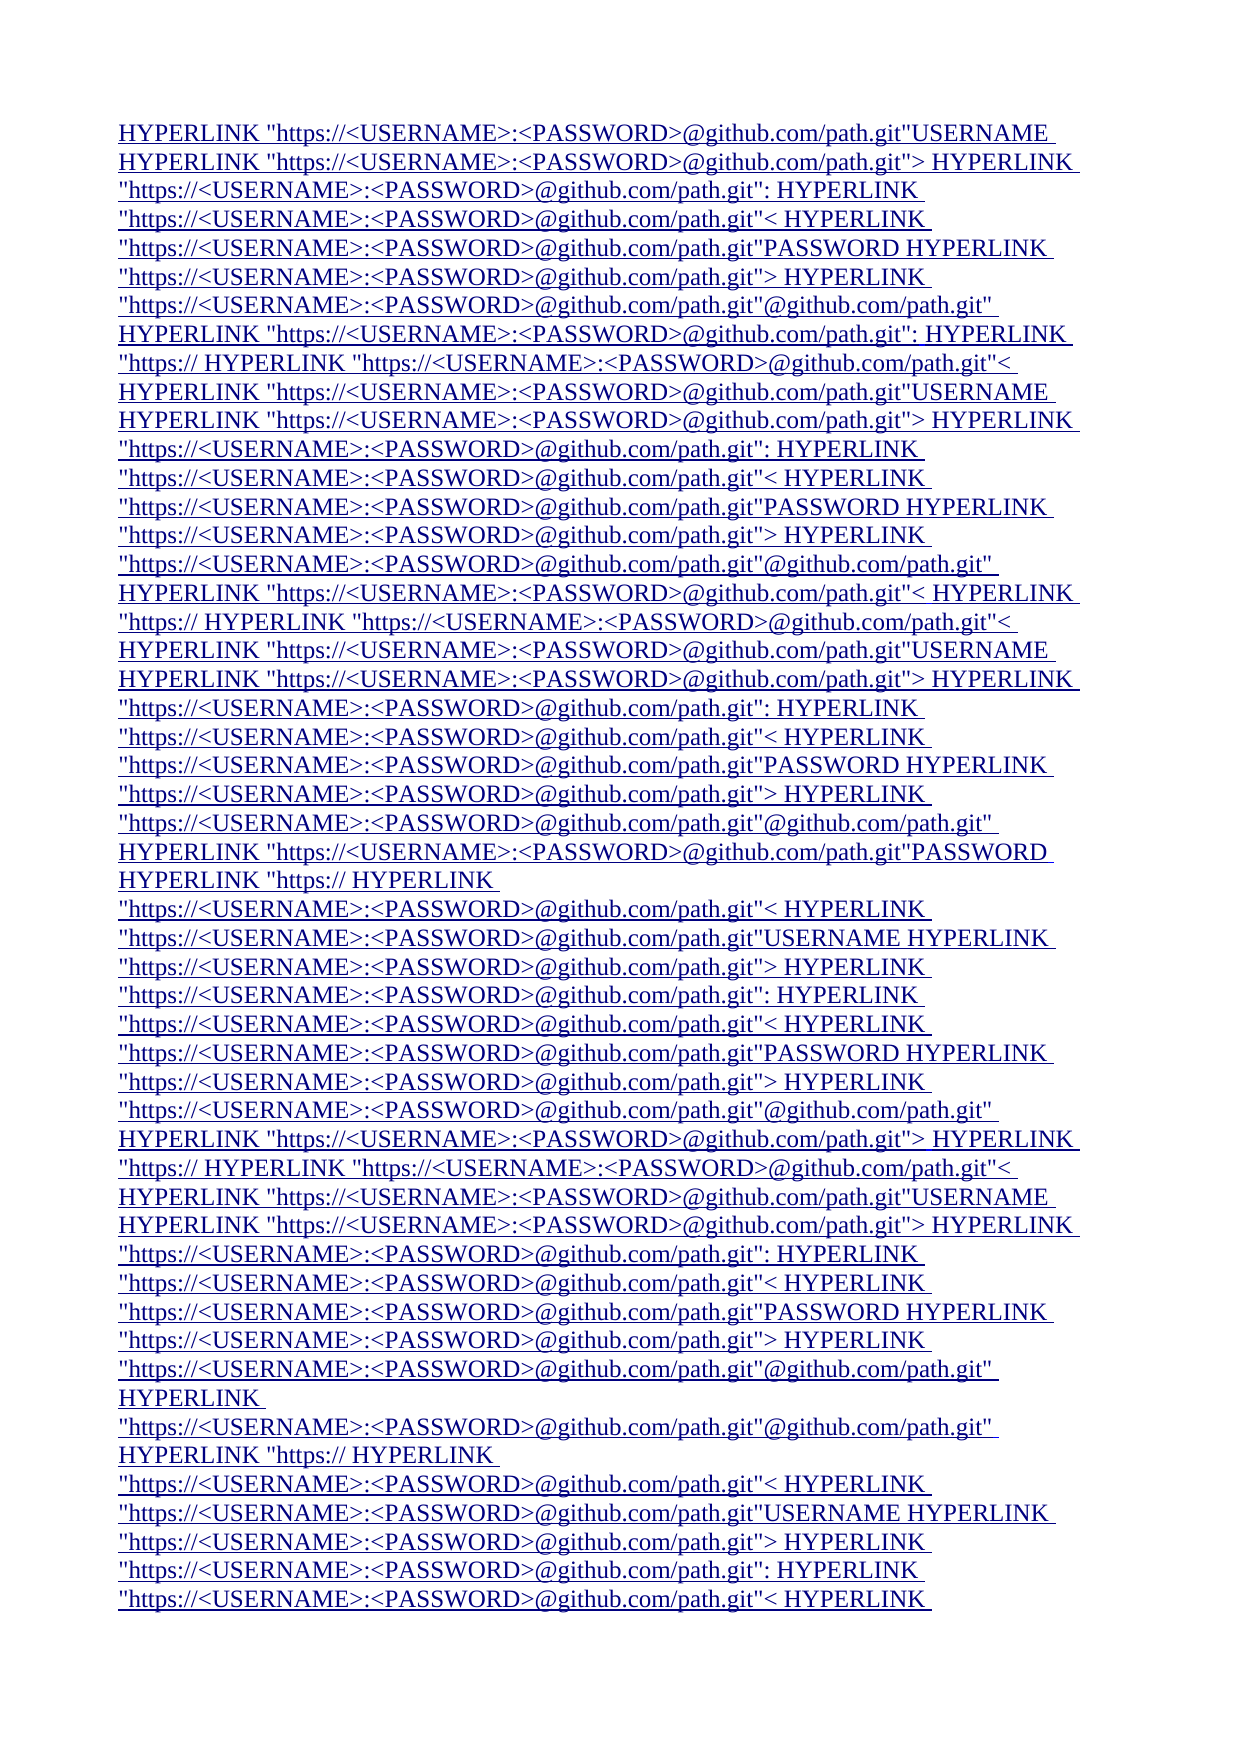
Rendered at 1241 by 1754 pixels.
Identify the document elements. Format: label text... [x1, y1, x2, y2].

text HYPERLINK "https://<USERNAME>:<PASSWORD>@github.com/path.git"USERNAME HYPERLINK "https://<USERNAME>:<PASSWORD>@github.com/path.git"> HYPERLINK "https://<USERNAME>:<PASSWORD>@github.com/path.git": HYPERLINK "https://<USERNAME>:<PASSWORD>@github.com/path.git"< HYPERLINK "https://<USERNAME>:<PASSWORD>@github.com/path.git"PASSWORD HYPERLINK "https://<USERNAME>:<PASSWORD>@github.com/path.git"> HYPERLINK "https://<USERNAME>:<PASSWORD>@github.com/path.git"@github.com/path.git" HYPERLINK "https://<USERNAME>:<PASSWORD>@github.com/path.git": HYPERLINK "https:// HYPERLINK "https://<USERNAME>:<PASSWORD>@github.com/path.git"< HYPERLINK "https://<USERNAME>:<PASSWORD>@github.com/path.git"USERNAME HYPERLINK "https://<USERNAME>:<PASSWORD>@github.com/path.git"> HYPERLINK "https://<USERNAME>:<PASSWORD>@github.com/path.git": HYPERLINK "https://<USERNAME>:<PASSWORD>@github.com/path.git"< HYPERLINK "https://<USERNAME>:<PASSWORD>@github.com/path.git"PASSWORD HYPERLINK "https://<USERNAME>:<PASSWORD>@github.com/path.git"> HYPERLINK "https://<USERNAME>:<PASSWORD>@github.com/path.git"@github.com/path.git" HYPERLINK "https://<USERNAME>:<PASSWORD>@github.com/path.git"< HYPERLINK "https:// HYPERLINK "https://<USERNAME>:<PASSWORD>@github.com/path.git"< HYPERLINK "https://<USERNAME>:<PASSWORD>@github.com/path.git"USERNAME HYPERLINK "https://<USERNAME>:<PASSWORD>@github.com/path.git"> HYPERLINK "https://<USERNAME>:<PASSWORD>@github.com/path.git": HYPERLINK "https://<USERNAME>:<PASSWORD>@github.com/path.git"< HYPERLINK "https://<USERNAME>:<PASSWORD>@github.com/path.git"PASSWORD HYPERLINK "https://<USERNAME>:<PASSWORD>@github.com/path.git"> HYPERLINK "https://<USERNAME>:<PASSWORD>@github.com/path.git"@github.com/path.git" HYPERLINK "https://<USERNAME>:<PASSWORD>@github.com/path.git"PASSWORD HYPERLINK "https:// HYPERLINK "https://<USERNAME>:<PASSWORD>@github.com/path.git"< HYPERLINK "https://<USERNAME>:<PASSWORD>@github.com/path.git"USERNAME HYPERLINK "https://<USERNAME>:<PASSWORD>@github.com/path.git"> HYPERLINK "https://<USERNAME>:<PASSWORD>@github.com/path.git": HYPERLINK "https://<USERNAME>:<PASSWORD>@github.com/path.git"< HYPERLINK "https://<USERNAME>:<PASSWORD>@github.com/path.git"PASSWORD HYPERLINK "https://<USERNAME>:<PASSWORD>@github.com/path.git"> HYPERLINK "https://<USERNAME>:<PASSWORD>@github.com/path.git"@github.com/path.git" HYPERLINK "https://<USERNAME>:<PASSWORD>@github.com/path.git"> HYPERLINK "https:// HYPERLINK "https://<USERNAME>:<PASSWORD>@github.com/path.git"< HYPERLINK "https://<USERNAME>:<PASSWORD>@github.com/path.git"USERNAME HYPERLINK "https://<USERNAME>:<PASSWORD>@github.com/path.git"> HYPERLINK "https://<USERNAME>:<PASSWORD>@github.com/path.git": HYPERLINK "https://<USERNAME>:<PASSWORD>@github.com/path.git"< HYPERLINK "https://<USERNAME>:<PASSWORD>@github.com/path.git"PASSWORD HYPERLINK "https://<USERNAME>:<PASSWORD>@github.com/path.git"> HYPERLINK "https://<USERNAME>:<PASSWORD>@github.com/path.git"@github.com/path.git" HYPERLINK "https://<USERNAME>:<PASSWORD>@github.com/path.git"@github.com/path.git" HYPERLINK "https:// HYPERLINK "https://<USERNAME>:<PASSWORD>@github.com/path.git"< HYPERLINK "https://<USERNAME>:<PASSWORD>@github.com/path.git"USERNAME HYPERLINK "https://<USERNAME>:<PASSWORD>@github.com/path.git"> HYPERLINK "https://<USERNAME>:<PASSWORD>@github.com/path.git": HYPERLINK "https://<USERNAME>:<PASSWORD>@github.com/path.git"< HYPERLINK [118, 118, 1122, 1613]
